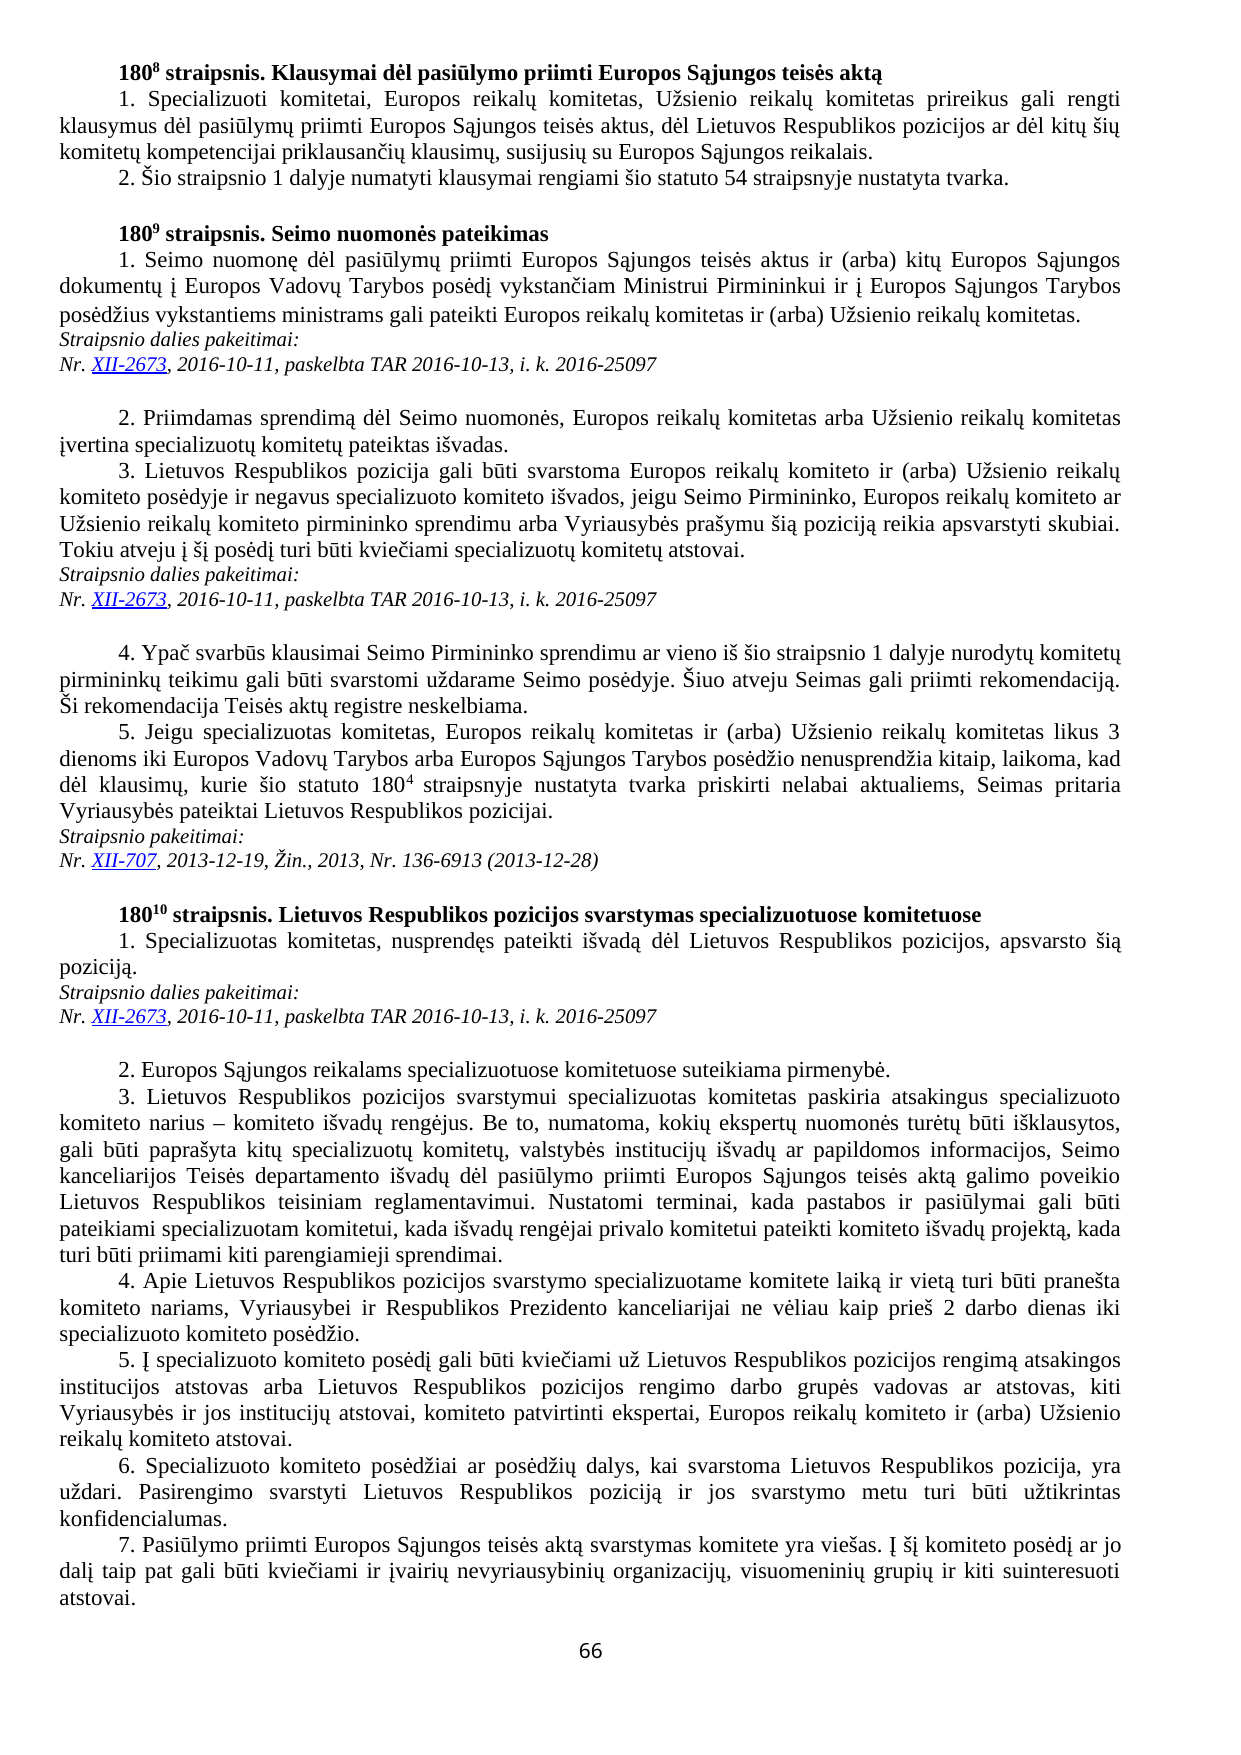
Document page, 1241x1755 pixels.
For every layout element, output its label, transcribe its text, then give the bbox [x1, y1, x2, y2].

text 3. Lietuvos Respublikos pozicija gali būti svarstoma Europos reikalų komiteto ir (arba) Užsienio reikalų komiteto posėdyje ir negavus specializuoto komiteto išvados, jeigu Seimo Pirmininko, Europos reikalų komiteto ar Užsienio reikalų komiteto pirmininko sprendimu arba Vyriausybės prašymu šią poziciją reikia apsvarstyti skubiai. Tokiu atveju į šį posėdį turi būti kviečiami specializuotų komitetų atstovai. [59, 457, 1122, 562]
text 2. Šio straipsnio 1 dalyje numatyti klausymai rengiami šio statuto 54 straipsnyje nustatyta tvarka. [59, 164, 1122, 191]
text 6. Specializuoto komiteto posėdžiai ar posėdžių dalys, kai svarstoma Lietuvos Respublikos pozicija, yra uždari. Pasirengimo svarstyti Lietuvos Respublikos poziciją ir jos svarstymo metu turi būti užtikrintas konfidencialumas. [59, 1452, 1122, 1531]
text Straipsnio dalies pakeitimai: [59, 980, 1122, 1004]
text 1. Specializuotas komitetas, nusprendęs pateikti išvadą dėl Lietuvos Respublikos pozicijos, apsvarsto šią poziciją. [59, 927, 1122, 980]
text 3. Lietuvos Respublikos pozicijos svarstymui specializuotas komitetas paskiria atsakingus specializuoto komiteto narius – komiteto išvadų rengėjus. Be to, numatoma, kokių ekspertų nuomonės turėtų būti išklausytos, gali būti paprašyta kitų specializuotų komitetų, valstybės institucijų išvadų ar papildomos informacijos, Seimo kanceliarijos Teisės departamento išvadų dėl pasiūlymo priimti Europos Sąjungos teisės aktą galimo poveikio Lietuvos Respublikos teisiniam reglamentavimui. Nustatomi terminai, kada pastabos ir pasiūlymai gali būti pateikiami specializuotam komitetui, kada išvadų rengėjai privalo komitetui pateikti komiteto išvadų projektą, kada turi būti priimami kiti parengiamieji sprendimai. [59, 1083, 1122, 1267]
text 4. Ypač svarbūs klausimai Seimo Pirmininko sprendimu ar vieno iš šio straipsnio 1 dalyje nurodytų komitetų pirmininkų teikimu gali būti svarstomi uždarame Seimo posėdyje. Šiuo atveju Seimas gali priimti rekomendaciją. Ši rekomendacija Teisės aktų registre neskelbiama. [59, 639, 1122, 718]
text 1809 straipsnis. Seimo nuomonės pateikimas [59, 219, 1122, 246]
text Straipsnio pakeitimai: [59, 824, 1122, 848]
text Nr. XII-2673, 2016-10-11, paskelbta TAR 2016-10-13, i. k. 2016-25097 [59, 586, 1122, 611]
text 2. Europos Sąjungos reikalams specializuotuose komitetuose suteikiama pirmenybė. [59, 1057, 1122, 1083]
text Straipsnio dalies pakeitimai: [59, 562, 1122, 586]
text Straipsnio dalies pakeitimai: [59, 327, 1122, 351]
text 1. Seimo nuomonę dėl pasiūlymų priimti Europos Sąjungos teisės aktus ir (arba) kitų Europos Sąjungos dokumentų į Europos Vadovų Tarybos posėdį vykstančiam Ministrui Pirmininkui ir į Europos Sąjungos Tarybos posėdžius vykstantiems ministrams gali pateikti Europos reikalų komitetas ir (arba) Užsienio reikalų komitetas. [59, 246, 1122, 327]
text Nr. XII-2673, 2016-10-11, paskelbta TAR 2016-10-13, i. k. 2016-25097 [59, 351, 1122, 376]
text 7. Pasiūlymo priimti Europos Sąjungos teisės aktą svarstymas komitete yra viešas. Į šį komiteto posėdį ar jo dalį taip pat gali būti kviečiami ir įvairių nevyriausybinių organizacijų, visuomeninių grupių ir kiti suinteresuoti atstovai. [59, 1531, 1122, 1610]
text 2. Priimdamas sprendimą dėl Seimo nuomonės, Europos reikalų komitetas arba Užsienio reikalų komitetas įvertina specializuotų komitetų pateiktas išvadas. [59, 404, 1122, 457]
text 1. Specializuoti komitetai, Europos reikalų komitetas, Užsienio reikalų komitetas prireikus gali rengti klausymus dėl pasiūlymų priimti Europos Sąjungos teisės aktus, dėl Lietuvos Respublikos pozicijos ar dėl kitų šių komitetų kompetencijai priklausančių klausimų, susijusių su Europos Sąjungos reikalais. [59, 85, 1122, 164]
text Nr. XII-707, 2013-12-19, Žin., 2013, Nr. 136-6913 (2013-12-28) [59, 848, 1122, 872]
text 1808 straipsnis. Klausymai dėl pasiūlymo priimti Europos Sąjungos teisės aktą [59, 59, 1122, 85]
text 4. Apie Lietuvos Respublikos pozicijos svarstymo specializuotame komitete laiką ir vietą turi būti pranešta komiteto nariams, Vyriausybei ir Respublikos Prezidento kanceliarijai ne vėliau kaip prieš 2 darbo dienas iki specializuoto komiteto posėdžio. [59, 1267, 1122, 1346]
text 5. Į specializuoto komiteto posėdį gali būti kviečiami už Lietuvos Respublikos pozicijos rengimą atsakingos institucijos atstovas arba Lietuvos Respublikos pozicijos rengimo darbo grupės vadovas ar atstovas, kiti Vyriausybės ir jos institucijų atstovai, komiteto patvirtinti ekspertai, Europos reikalų komiteto ir (arba) Užsienio reikalų komiteto atstovai. [59, 1346, 1122, 1452]
text Nr. XII-2673, 2016-10-11, paskelbta TAR 2016-10-13, i. k. 2016-25097 [59, 1004, 1122, 1028]
text 5. Jeigu specializuotas komitetas, Europos reikalų komitetas ir (arba) Užsienio reikalų komitetas likus 3 dienoms iki Europos Vadovų Tarybos arba Europos Sąjungos Tarybos posėdžio nenusprendžia kitaip, laikoma, kad dėl klausimų, kurie šio statuto 1804 straipsnyje nustatyta tvarka priskirti nelabai aktualiems, Seimas pritaria Vyriausybės pateiktai Lietuvos Respublikos pozicijai. [59, 718, 1122, 824]
text 18010 straipsnis. Lietuvos Respublikos pozicijos svarstymas specializuotuose komitetuose [59, 901, 1122, 927]
